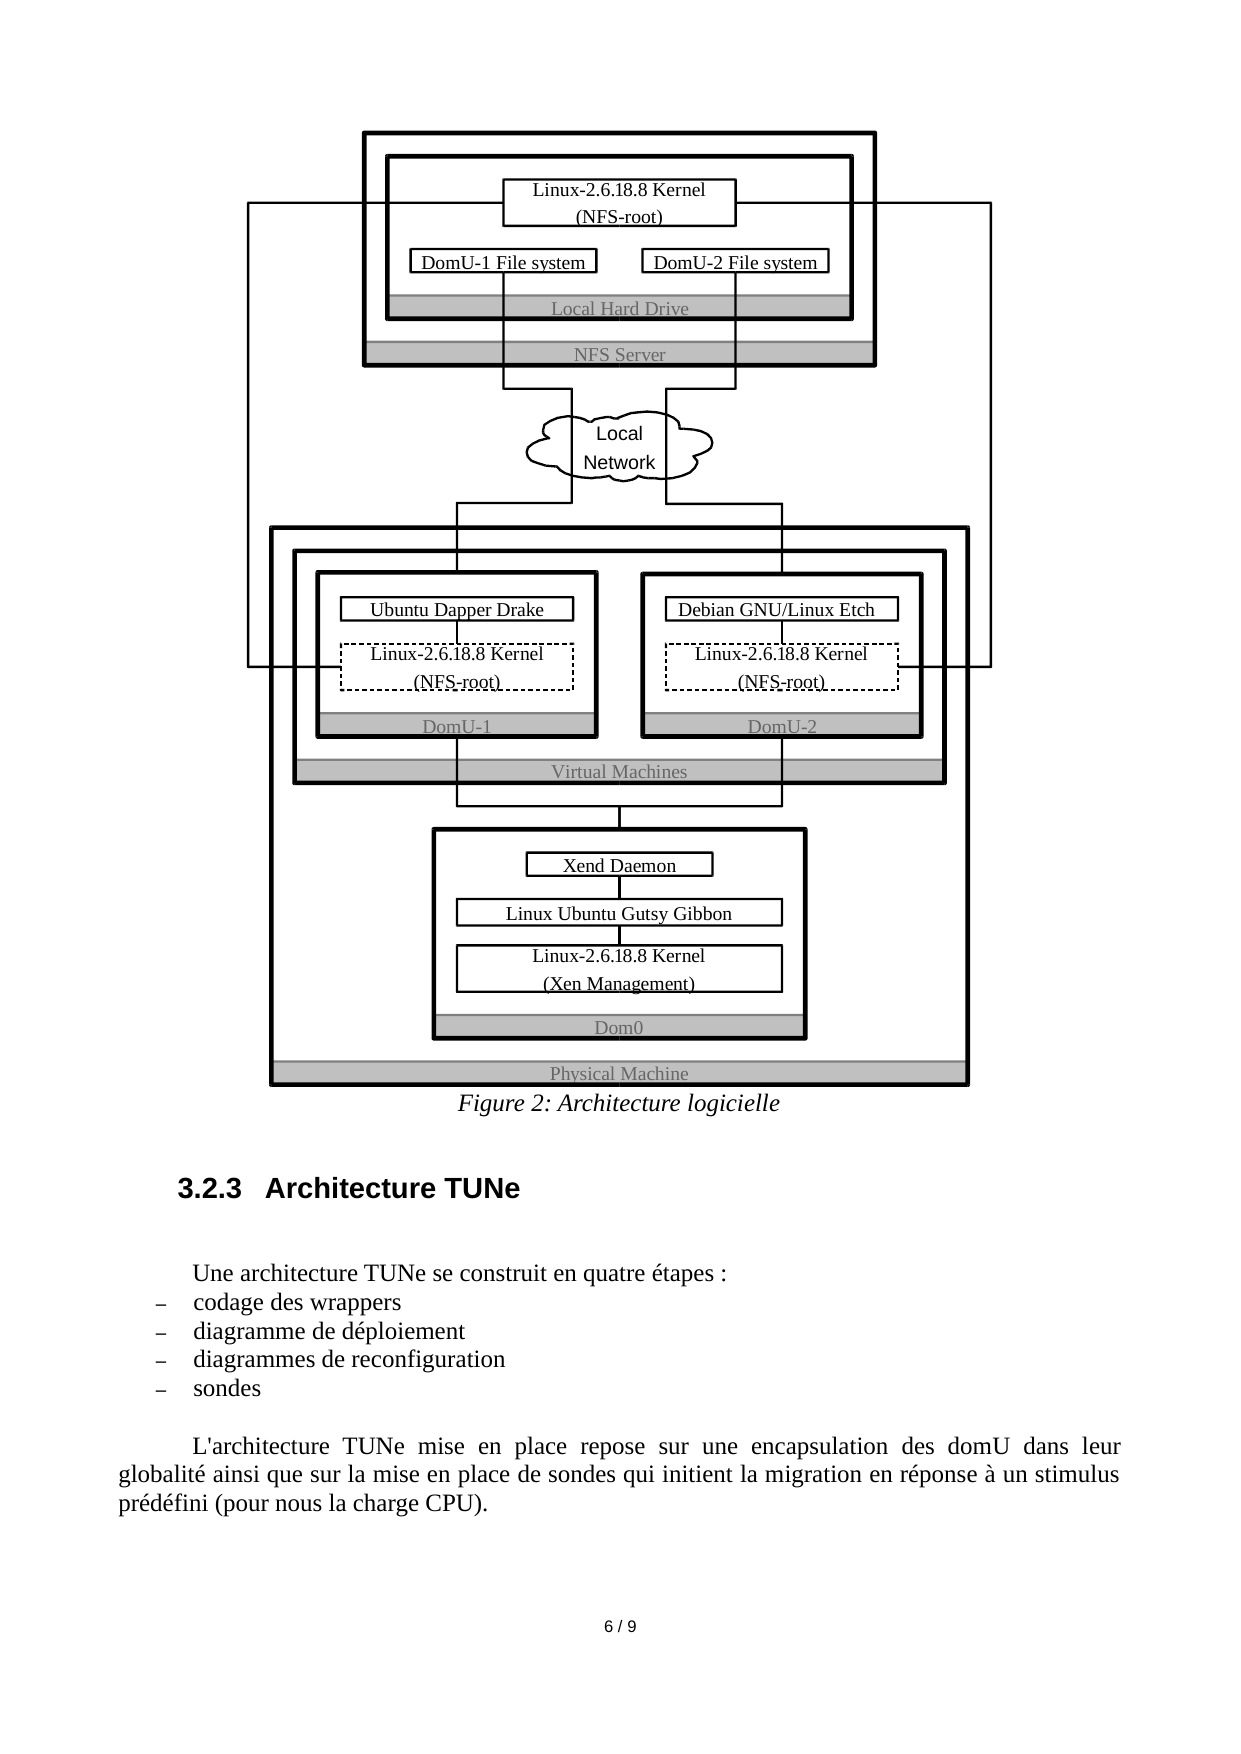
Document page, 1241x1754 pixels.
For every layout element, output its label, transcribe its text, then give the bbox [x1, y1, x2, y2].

list diagramme de déploiement [156, 1316, 1122, 1344]
text Une architecture TUNe se construit en quatre étapes : [118, 1258, 1122, 1287]
text L'architecture TUNe mise en place repose sur une encapsulation des domU dans leur globalité ainsi que sur la mise en place de sondes qui initient la migration en réponse à un stimulus prédéfini (pour nous la charge CPU). [118, 1431, 1122, 1517]
text Figure 2: Architecture logicielle [246, 131, 994, 1117]
list sondes [156, 1373, 1122, 1402]
list codage des wrappers [156, 1287, 1122, 1316]
list diagrammes de reconfiguration [156, 1344, 1122, 1373]
subtitle Architecture TUNe [177, 1171, 1122, 1204]
